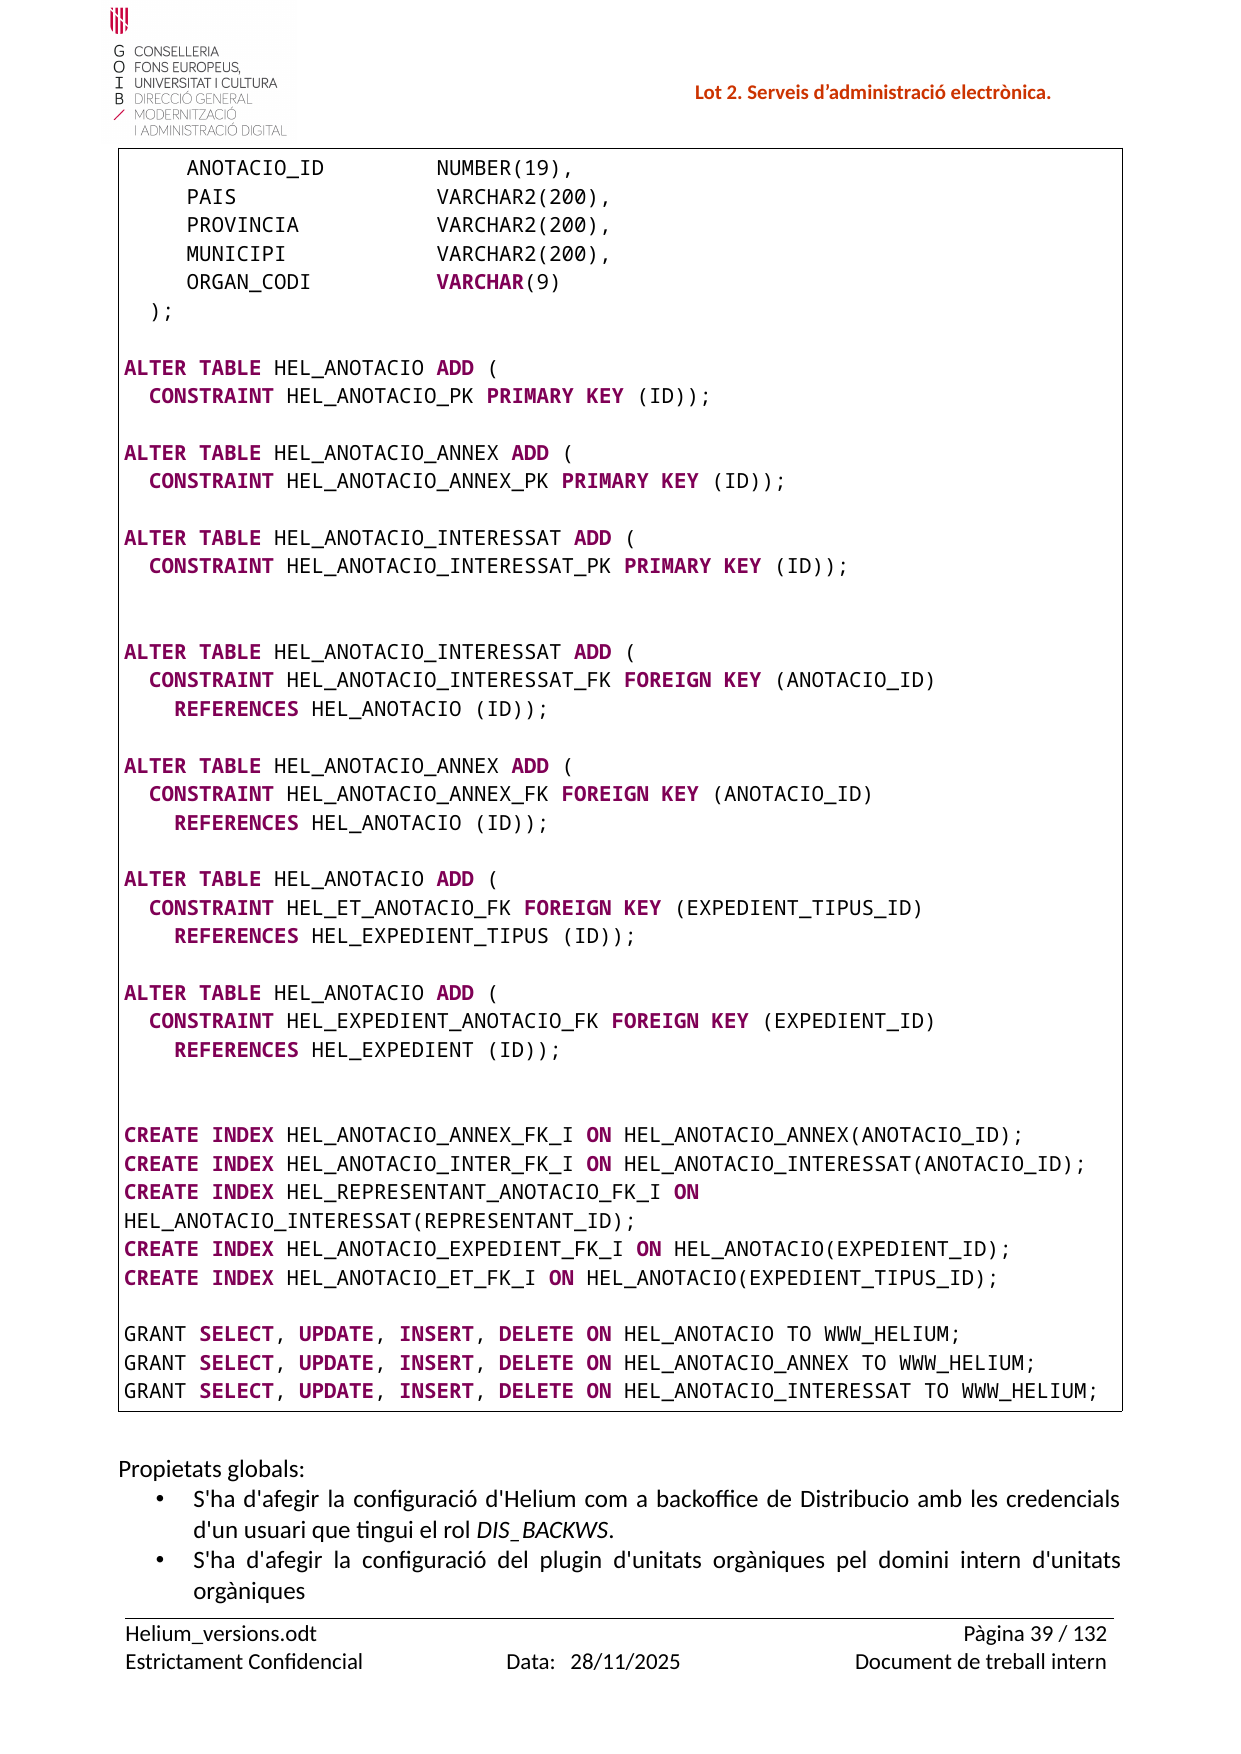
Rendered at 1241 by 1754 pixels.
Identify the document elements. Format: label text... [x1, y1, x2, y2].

table_header ANOTACIO_ID NUMBER(19), PAIS VARCHAR2(200), PROVINCIA VARCHAR2(200), MUNICIPI VARCHAR2(200), ORGAN_CODI VARCHAR(9) ); ALTER TABLE HEL_ANOTACIO ADD ( CONSTRAINT HEL_ANOTACIO_PK PRIMARY KEY (ID)); ALTER TABLE HEL_ANOTACIO_ANNEX ADD ( CONSTRAINT HEL_ANOTACIO_ANNEX_PK PRIMARY KEY (ID)); ALTER TABLE HEL_ANOTACIO_INTERESSAT ADD ( CONSTRAINT HEL_ANOTACIO_INTERESSAT_PK PRIMARY KEY (ID)); ALTER TABLE HEL_ANOTACIO_INTERESSAT ADD ( CONSTRAINT HEL_ANOTACIO_INTERESSAT_FK FOREIGN KEY (ANOTACIO_ID) REFERENCES HEL_ANOTACIO (ID)); ALTER TABLE HEL_ANOTACIO_ANNEX ADD ( CONSTRAINT HEL_ANOTACIO_ANNEX_FK FOREIGN KEY (ANOTACIO_ID) REFERENCES HEL_ANOTACIO (ID)); ALTER TABLE HEL_ANOTACIO ADD ( CONSTRAINT HEL_ET_ANOTACIO_FK FOREIGN KEY (EXPEDIENT_TIPUS_ID) REFERENCES HEL_EXPEDIENT_TIPUS (ID)); ALTER TABLE HEL_ANOTACIO ADD ( CONSTRAINT HEL_EXPEDIENT_ANOTACIO_FK FOREIGN KEY (EXPEDIENT_ID) REFERENCES HEL_EXPEDIENT (ID)); CREATE INDEX HEL_ANOTACIO_ANNEX_FK_I ON HEL_ANOTACIO_ANNEX(ANOTACIO_ID); CREATE INDEX HEL_ANOTACIO_INTER_FK_I ON HEL_ANOTACIO_INTERESSAT(ANOTACIO_ID); CREATE INDEX HEL_REPRESENTANT_ANOTACIO_FK_I ON HEL_ANOTACIO_INTERESSAT(REPRESENTANT_ID); CREATE INDEX HEL_ANOTACIO_EXPEDIENT_FK_I ON HEL_ANOTACIO(EXPEDIENT_ID); CREATE INDEX HEL_ANOTACIO_ET_FK_I ON HEL_ANOTACIO(EXPEDIENT_TIPUS_ID); GRANT SELECT, UPDATE, INSERT, DELETE ON HEL_ANOTACIO TO WWW_HELIUM; GRANT SELECT, UPDATE, INSERT, DELETE ON HEL_ANOTACIO_ANNEX TO WWW_HELIUM; GRANT SELECT, UPDATE, INSERT, DELETE ON HEL_ANOTACIO_INTERESSAT TO WWW_HELIUM; [119, 149, 1122, 1411]
list S'ha d'afegir la configuració d'Helium com a backoffice de Distribucio amb les credencials d'un usuari que tingui el rol DIS_BACKWS. [156, 1483, 1122, 1544]
picture [100, 0, 297, 144]
list S'ha d'afegir la configuració del plugin d'unitats orgàniques pel domini intern d'unitats orgàniques [156, 1544, 1122, 1606]
text Propietats globals: [118, 1453, 1122, 1483]
